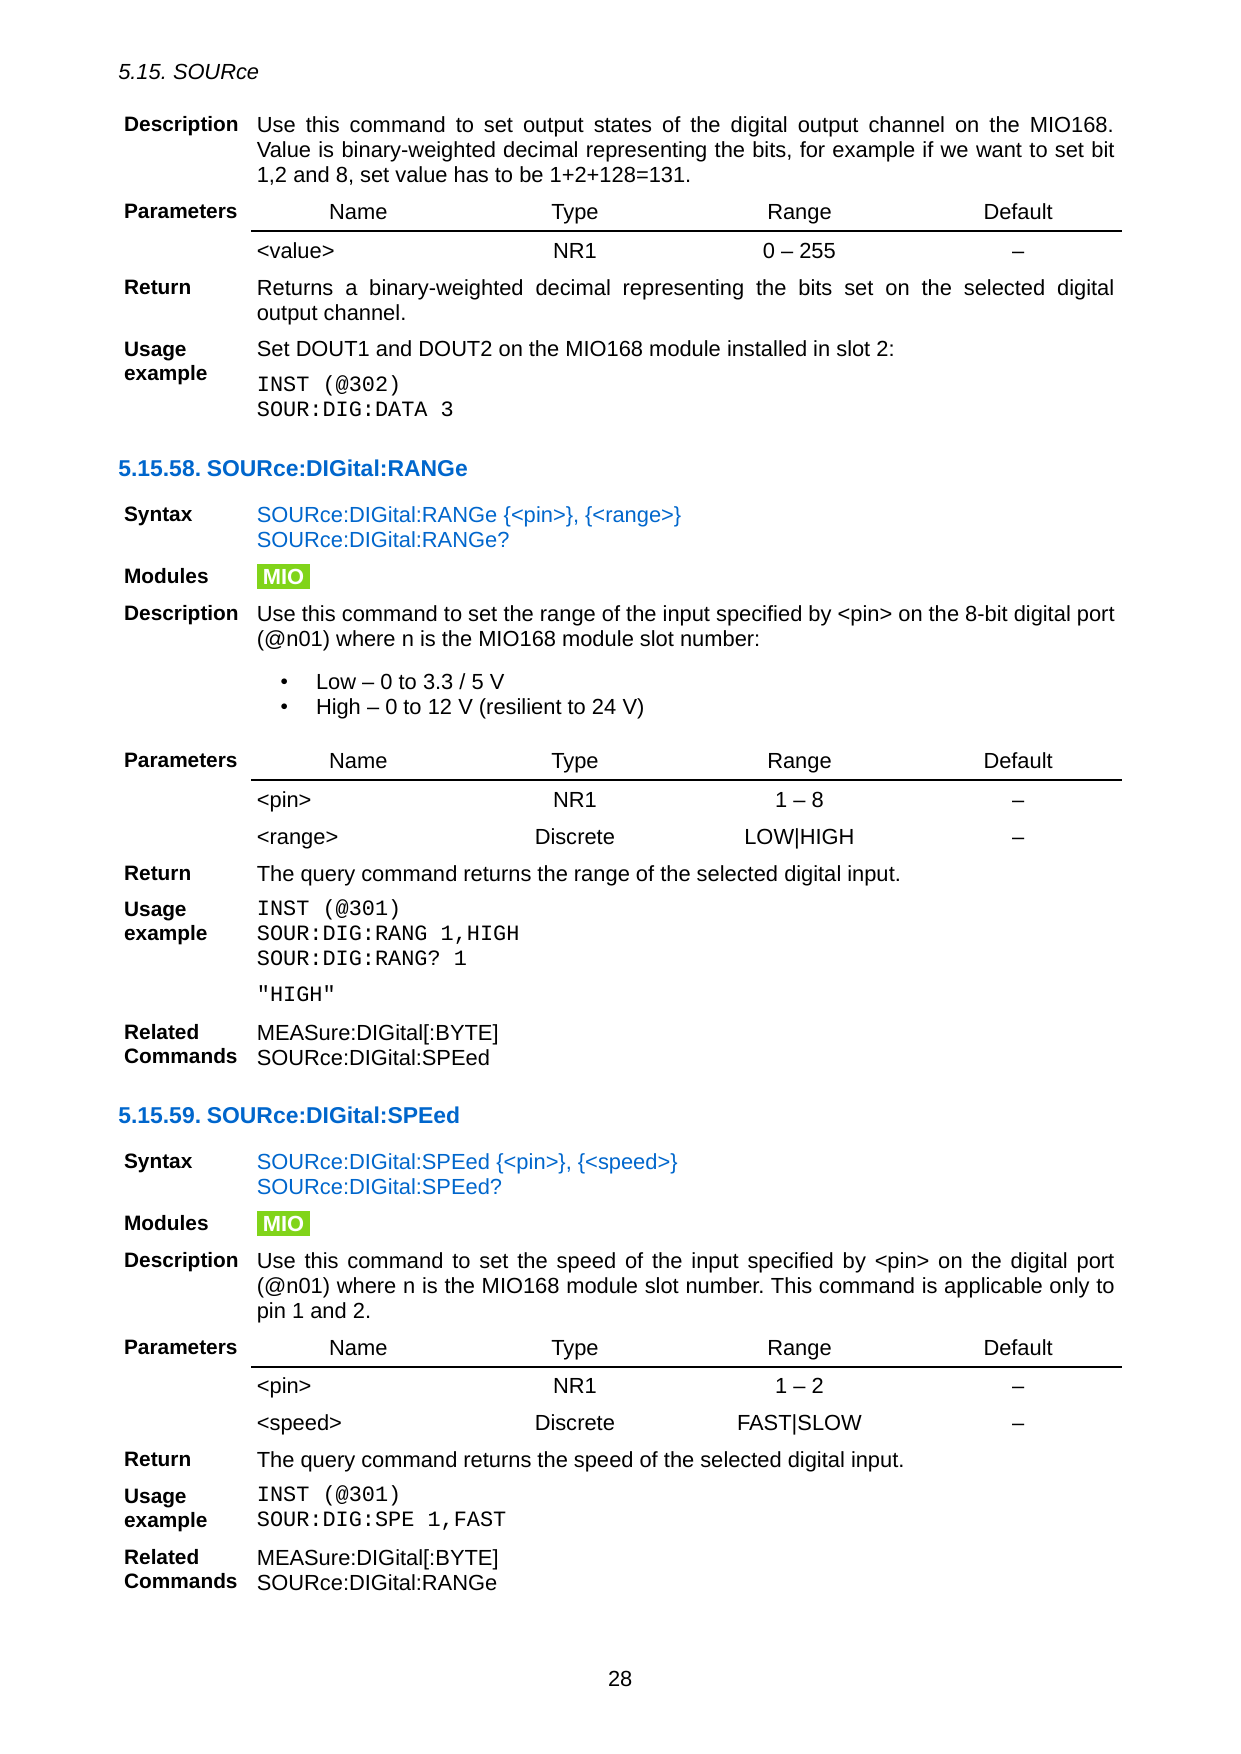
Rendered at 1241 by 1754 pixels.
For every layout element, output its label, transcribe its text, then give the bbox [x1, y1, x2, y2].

table_cell Default [914, 193, 1122, 230]
subtitle SOURce:DIGital:RANGe [118, 455, 1122, 482]
table_cell Usage example [118, 1478, 251, 1539]
table_cell Use this command to set the range of the input specified by <pin> on the 8-bit digital port (@n01) where n is the MIO168 module slot number: Low – 0 to 3.3 / 5 V High – 0 to 12 V (resilient to 24 V) [251, 595, 1122, 743]
table_cell Range [684, 193, 914, 230]
table_cell Use this command to set output states of the digital output channel on the MIO168. Value is binary-weighted decimal representing the bits, for example if we want to set bit 1,2 and 8, set value has to be 1+2+128=131. [251, 106, 1122, 193]
table_cell 1 – 8 [684, 781, 914, 818]
table_cell INST (@301) SOUR:DIG:SPE 1,FAST [251, 1478, 1122, 1539]
table_cell Modules [118, 558, 251, 595]
table_cell <pin> [251, 781, 465, 818]
table_cell Default [914, 743, 1122, 779]
table_cell 1 – 2 [684, 1368, 914, 1404]
table_header Syntax [118, 1143, 251, 1205]
table_cell Parameters [118, 1329, 251, 1404]
table_cell [118, 818, 251, 855]
table_cell – [914, 232, 1122, 269]
table_cell Range [684, 743, 914, 779]
table_cell Related Commands [118, 1014, 251, 1076]
table_cell Description [118, 1242, 251, 1329]
table_cell Set DOUT1 and DOUT2 on the MIO168 module installed in slot 2: INST (@302) SOUR:DIG:DATA 3 [251, 331, 1122, 429]
table_cell The query command returns the range of the selected digital input. [251, 855, 1122, 891]
table_cell Type [465, 1329, 684, 1366]
table_cell Type [465, 743, 684, 779]
table_cell Description [118, 595, 251, 743]
table_cell Modules [118, 1205, 251, 1242]
table_cell Name [251, 193, 465, 230]
table_cell [118, 1404, 251, 1441]
table_cell NR1 [465, 781, 684, 818]
table_cell Use this command to set the speed of the input specified by <pin> on the digital port (@n01) where n is the MIO168 module slot number. This command is applicable only to pin 1 and 2. [251, 1242, 1122, 1329]
table_cell MIO [251, 1205, 1122, 1242]
table_cell NR1 [465, 1368, 684, 1404]
table_cell Usage example [118, 331, 251, 429]
table_cell – [914, 818, 1122, 855]
subtitle SOURce:DIGital:SPEed [118, 1102, 1122, 1128]
table_cell NR1 [465, 232, 684, 269]
table_cell Return [118, 1441, 251, 1478]
table_cell Return [118, 269, 251, 331]
table_cell <speed> [251, 1404, 465, 1441]
table_cell Range [684, 1329, 914, 1366]
table_header SOURce:DIGital:RANGe {<pin>}, {<range>} SOURce:DIGital:RANGe? [251, 496, 1122, 558]
table_header SOURce:DIGital:SPEed {<pin>}, {<speed>} SOURce:DIGital:SPEed? [251, 1143, 1122, 1205]
table_cell Usage example [118, 891, 251, 1014]
table_cell The query command returns the speed of the selected digital input. [251, 1441, 1122, 1478]
table_cell MIO [251, 558, 1122, 595]
table_cell MEASure:DIGital[:BYTE] SOURce:DIGital:SPEed [251, 1014, 1122, 1076]
table_cell <value> [251, 232, 465, 269]
table_cell – [914, 1368, 1122, 1404]
table_cell Type [465, 193, 684, 230]
table_cell FAST|SLOW [684, 1404, 914, 1441]
table_cell Parameters [118, 193, 251, 269]
table_cell Return [118, 855, 251, 891]
table_cell Default [914, 1329, 1122, 1366]
table_cell Name [251, 1329, 465, 1366]
table_cell Returns a binary-weighted decimal representing the bits set on the selected digital output channel. [251, 269, 1122, 331]
table_cell <pin> [251, 1368, 465, 1404]
table_cell 0 – 255 [684, 232, 914, 269]
table_cell Parameters [118, 743, 251, 818]
table_cell INST (@301) SOUR:DIG:RANG 1,HIGH SOUR:DIG:RANG? 1 "HIGH" [251, 891, 1122, 1014]
table_cell – [914, 781, 1122, 818]
table_cell MEASure:DIGital[:BYTE] SOURce:DIGital:RANGe [251, 1539, 1122, 1601]
table_cell Related Commands [118, 1539, 251, 1601]
table_cell Discrete [465, 818, 684, 855]
table_cell Description [118, 106, 251, 193]
table_cell Name [251, 743, 465, 779]
table_cell – [914, 1404, 1122, 1441]
table_header Syntax [118, 496, 251, 558]
table_cell Discrete [465, 1404, 684, 1441]
table_cell LOW|HIGH [684, 818, 914, 855]
table_cell <range> [251, 818, 465, 855]
